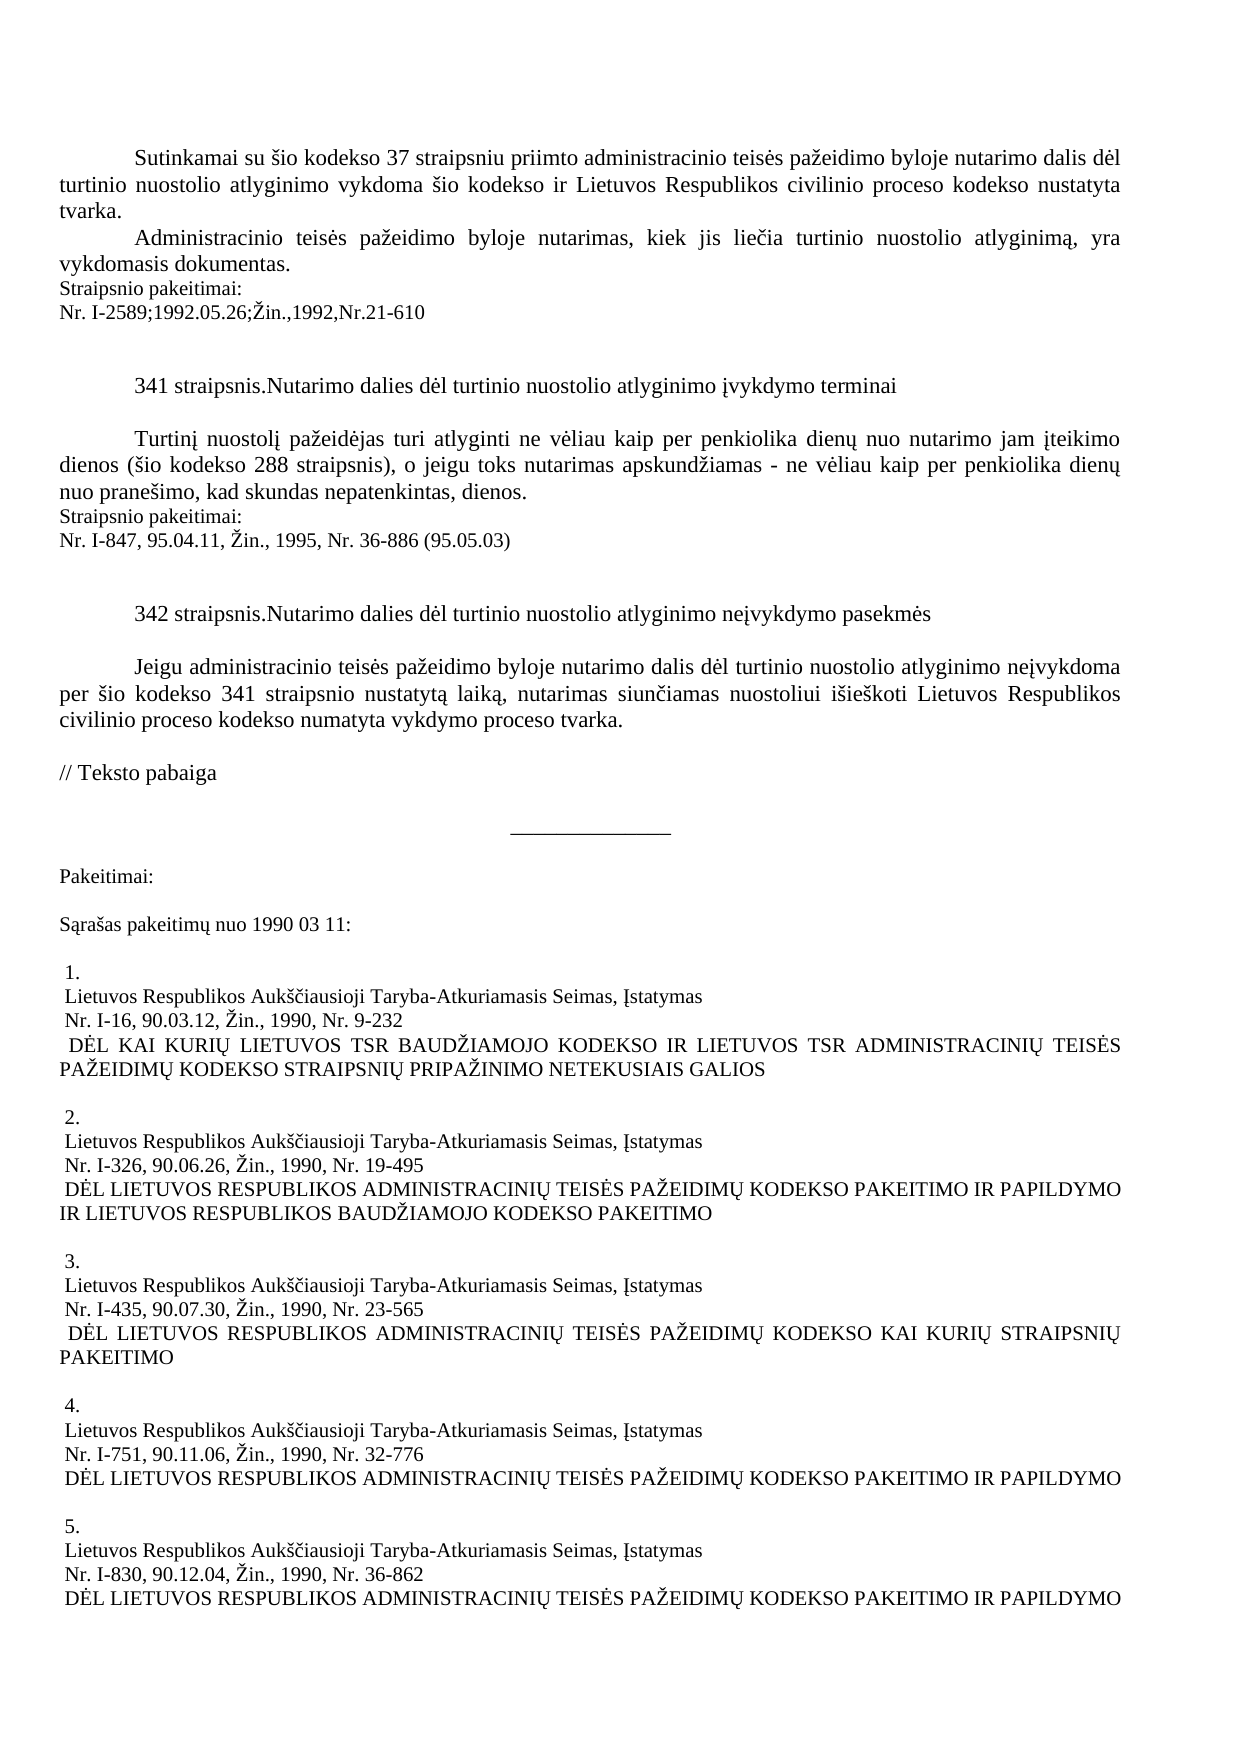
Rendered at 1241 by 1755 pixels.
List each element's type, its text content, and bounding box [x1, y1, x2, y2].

text Sutinkamai su šio kodekso 37 straipsniu priimto administracinio teisės pažeidimo byloje nutarimo dalis dėl turtinio nuostolio atlyginimo vykdoma šio kodekso ir Lietuvos Respublikos civilinio proceso kodekso nustatyta tvarka. [59, 144, 1122, 223]
text Jeigu administracinio teisės pažeidimo byloje nutarimo dalis dėl turtinio nuostolio atlyginimo neįvykdoma per šio kodekso 341 straipsnio nustatytą laiką, nutarimas siunčiamas nuostoliui išieškoti Lietuvos Respublikos civilinio proceso kodekso numatyta vykdymo proceso tvarka. [59, 653, 1122, 732]
text Nr. I-751, 90.11.06, Žin., 1990, Nr. 32-776 [59, 1442, 1122, 1466]
text Nr. I-16, 90.03.12, Žin., 1990, Nr. 9-232 [59, 1008, 1122, 1032]
text Lietuvos Respublikos Aukščiausioji Taryba-Atkuriamasis Seimas, Įstatymas [59, 1538, 1122, 1562]
text Straipsnio pakeitimai: [59, 276, 1122, 300]
text DĖL LIETUVOS RESPUBLIKOS ADMINISTRACINIŲ TEISĖS PAŽEIDIMŲ KODEKSO PAKEITIMO IR PAPILDYMO [59, 1586, 1122, 1610]
text DĖL KAI KURIŲ LIETUVOS TSR BAUDŽIAMOJO KODEKSO IR LIETUVOS TSR ADMINISTRACINIŲ TEISĖS PAŽEIDIMŲ KODEKSO STRAIPSNIŲ PRIPAŽINIMO NETEKUSIAIS GALIOS [59, 1032, 1122, 1081]
text Nr. I-830, 90.12.04, Žin., 1990, Nr. 36-862 [59, 1562, 1122, 1586]
text Lietuvos Respublikos Aukščiausioji Taryba-Atkuriamasis Seimas, Įstatymas [59, 984, 1122, 1008]
text ______________ [59, 811, 1122, 838]
text DĖL LIETUVOS RESPUBLIKOS ADMINISTRACINIŲ TEISĖS PAŽEIDIMŲ KODEKSO PAKEITIMO IR PAPILDYMO IR LIETUVOS RESPUBLIKOS BAUDŽIAMOJO KODEKSO PAKEITIMO [59, 1177, 1122, 1225]
text 3. [59, 1249, 1122, 1273]
text 1. [59, 960, 1122, 984]
text DĖL LIETUVOS RESPUBLIKOS ADMINISTRACINIŲ TEISĖS PAŽEIDIMŲ KODEKSO PAKEITIMO IR PAPILDYMO [59, 1466, 1122, 1490]
text Pakeitimai: [59, 864, 1122, 888]
text 5. [59, 1514, 1122, 1538]
text DĖL LIETUVOS RESPUBLIKOS ADMINISTRACINIŲ TEISĖS PAŽEIDIMŲ KODEKSO KAI KURIŲ STRAIPSNIŲ PAKEITIMO [59, 1321, 1122, 1369]
text Sąrašas pakeitimų nuo 1990 03 11: [59, 912, 1122, 936]
text Nr. I-2589;1992.05.26;Žin.,1992,Nr.21-610 [59, 300, 1122, 324]
text 2. [59, 1105, 1122, 1129]
text Lietuvos Respublikos Aukščiausioji Taryba-Atkuriamasis Seimas, Įstatymas [59, 1417, 1122, 1442]
text Administracinio teisės pažeidimo byloje nutarimas, kiek jis liečia turtinio nuostolio atlyginimą, yra vykdomasis dokumentas. [59, 223, 1122, 276]
text // Teksto pabaiga [59, 759, 1122, 785]
text 4. [59, 1393, 1122, 1417]
text Turtinį nuostolį pažeidėjas turi atlyginti ne vėliau kaip per penkiolika dienų nuo nutarimo jam įteikimo dienos (šio kodekso 288 straipsnis), o jeigu toks nutarimas apskundžiamas - ne vėliau kaip per penkiolika dienų nuo pranešimo, kad skundas nepatenkintas, dienos. [59, 425, 1122, 504]
text Straipsnio pakeitimai: [59, 504, 1122, 528]
text Nr. I-847, 95.04.11, Žin., 1995, Nr. 36-886 (95.05.03) [59, 528, 1122, 552]
text Lietuvos Respublikos Aukščiausioji Taryba-Atkuriamasis Seimas, Įstatymas [59, 1273, 1122, 1297]
text Nr. I-326, 90.06.26, Žin., 1990, Nr. 19-495 [59, 1153, 1122, 1177]
text 342 straipsnis.Nutarimo dalies dėl turtinio nuostolio atlyginimo neįvykdymo pasekmės [59, 601, 1122, 627]
text 341 straipsnis.Nutarimo dalies dėl turtinio nuostolio atlyginimo įvykdymo terminai [59, 372, 1122, 399]
text Nr. I-435, 90.07.30, Žin., 1990, Nr. 23-565 [59, 1297, 1122, 1321]
text Lietuvos Respublikos Aukščiausioji Taryba-Atkuriamasis Seimas, Įstatymas [59, 1129, 1122, 1153]
